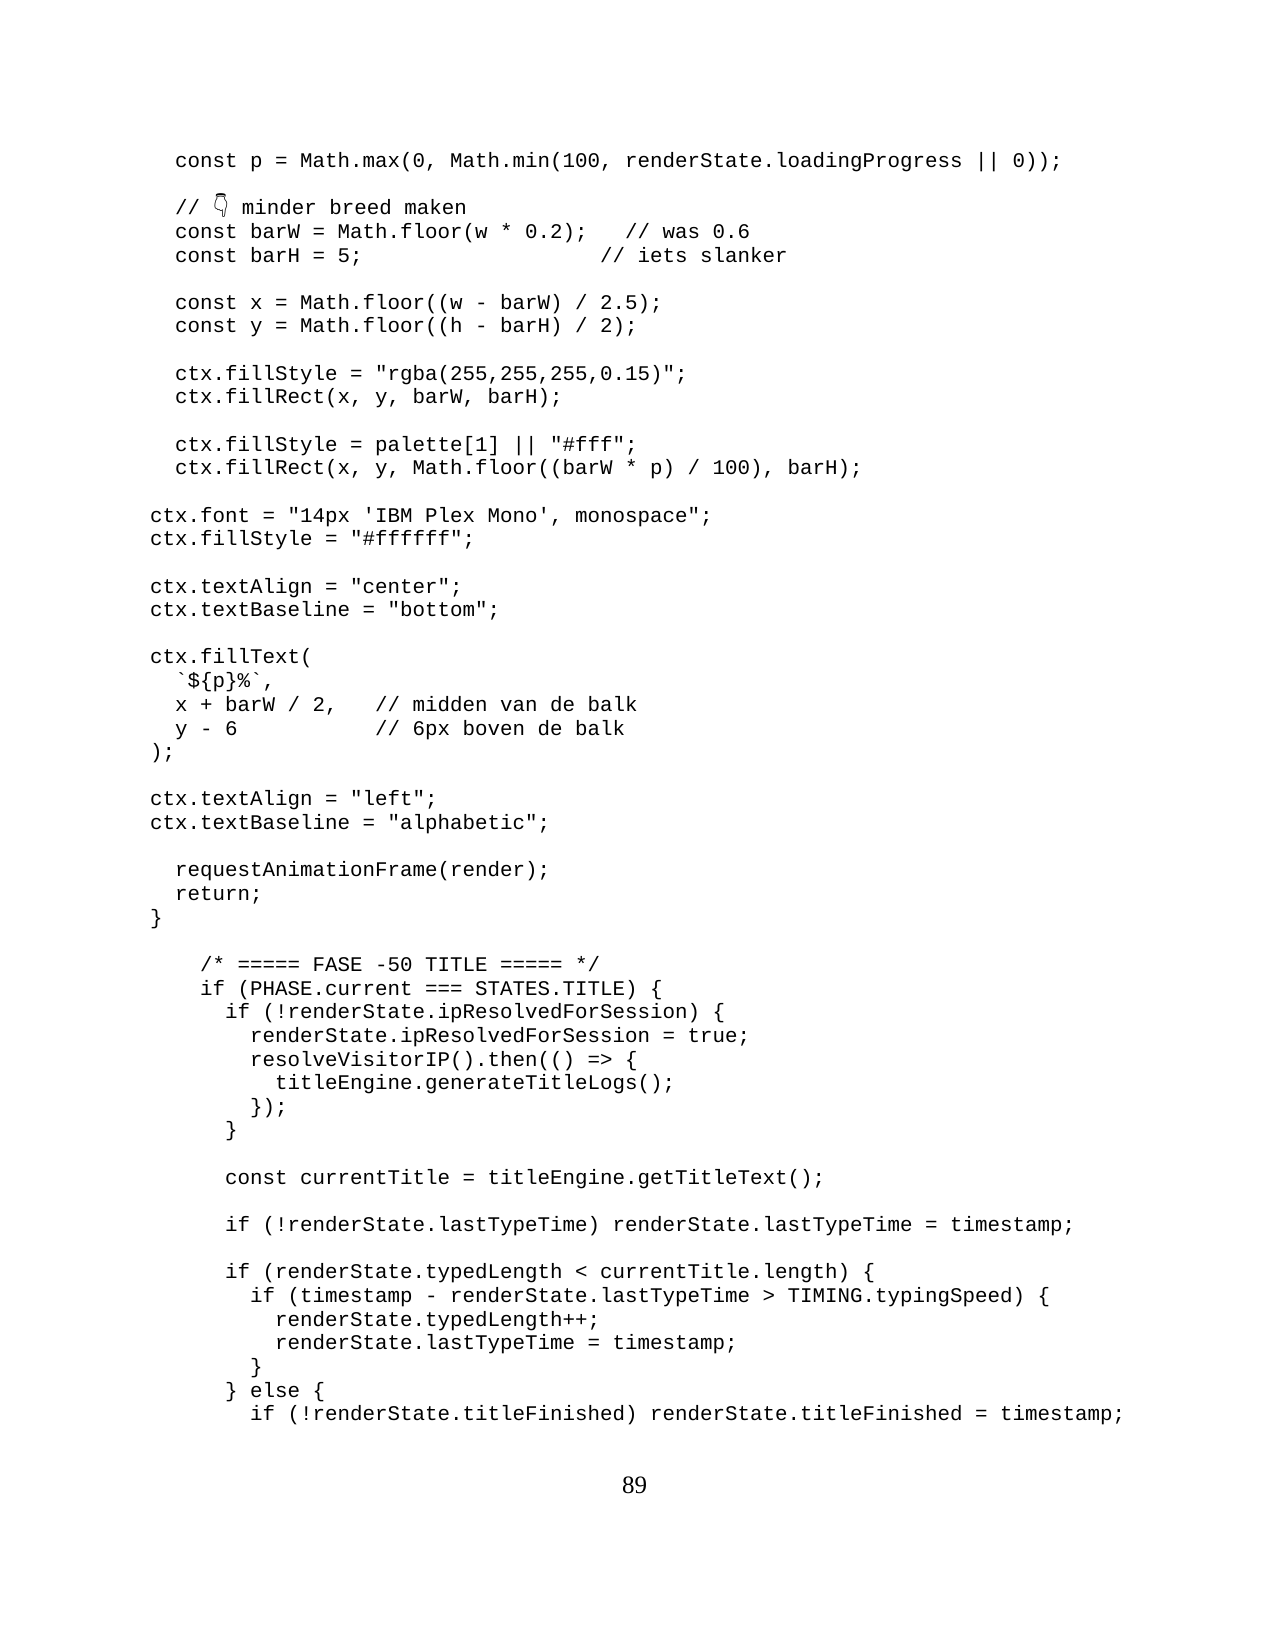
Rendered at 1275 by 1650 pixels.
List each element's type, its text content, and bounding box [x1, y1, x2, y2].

text if (!renderState.titleFinished) renderState.titleFinished = timestamp; [150, 1403, 1125, 1427]
text } [150, 1356, 1125, 1379]
text titleEngine.generateTitleLogs(); [150, 1072, 1125, 1096]
text ctx.fillRect(x, y, Math.floor((barW * p) / 100), barH); [150, 457, 1125, 481]
text if (!renderState.ipResolvedForSession) { [150, 1001, 1125, 1025]
text y - 6 // 6px boven de balk [150, 717, 1125, 741]
text x + barW / 2, // midden van de balk [150, 694, 1125, 717]
text requestAnimationFrame(render); [150, 859, 1125, 883]
text renderState.lastTypeTime = timestamp; [150, 1332, 1125, 1356]
text const barW = Math.floor(w * 0.2); // was 0.6 [150, 221, 1125, 244]
text const x = Math.floor((w - barW) / 2.5); [150, 292, 1125, 316]
text ctx.textAlign = "left"; [150, 788, 1125, 812]
text } [150, 907, 1125, 930]
text ctx.fillStyle = "#ffffff"; [150, 528, 1125, 552]
text } else { [150, 1379, 1125, 1403]
text ctx.fillText( [150, 647, 1125, 670]
text const currentTitle = titleEngine.getTitleText(); [150, 1167, 1125, 1190]
text ); [150, 741, 1125, 765]
text if (!renderState.lastTypeTime) renderState.lastTypeTime = timestamp; [150, 1214, 1125, 1238]
text if (timestamp - renderState.lastTypeTime > TIMING.typingSpeed) { [150, 1285, 1125, 1309]
text ctx.fillStyle = palette[1] || "#fff"; [150, 434, 1125, 457]
text return; [150, 883, 1125, 907]
text ctx.fillRect(x, y, barW, barH); [150, 386, 1125, 410]
text const y = Math.floor((h - barH) / 2); [150, 316, 1125, 339]
text renderState.typedLength++; [150, 1309, 1125, 1332]
text // 👇 minder breed maken [150, 197, 1125, 221]
text `${p}%`, [150, 670, 1125, 694]
text const barH = 5; // iets slanker [150, 244, 1125, 268]
text ctx.font = "14px 'IBM Plex Mono', monospace"; [150, 505, 1125, 528]
text if (renderState.typedLength < currentTitle.length) { [150, 1261, 1125, 1285]
text resolveVisitorIP().then(() => { [150, 1048, 1125, 1072]
text if (PHASE.current === STATES.TITLE) { [150, 978, 1125, 1001]
text ctx.fillStyle = "rgba(255,255,255,0.15)"; [150, 363, 1125, 386]
text ctx.textAlign = "center"; [150, 576, 1125, 599]
text } [150, 1119, 1125, 1143]
text ctx.textBaseline = "alphabetic"; [150, 812, 1125, 836]
text /* ===== FASE -50 TITLE ===== */ [150, 954, 1125, 978]
text const p = Math.max(0, Math.min(100, renderState.loadingProgress || 0)); [150, 150, 1125, 174]
text renderState.ipResolvedForSession = true; [150, 1025, 1125, 1048]
text ctx.textBaseline = "bottom"; [150, 599, 1125, 623]
text }); [150, 1096, 1125, 1119]
